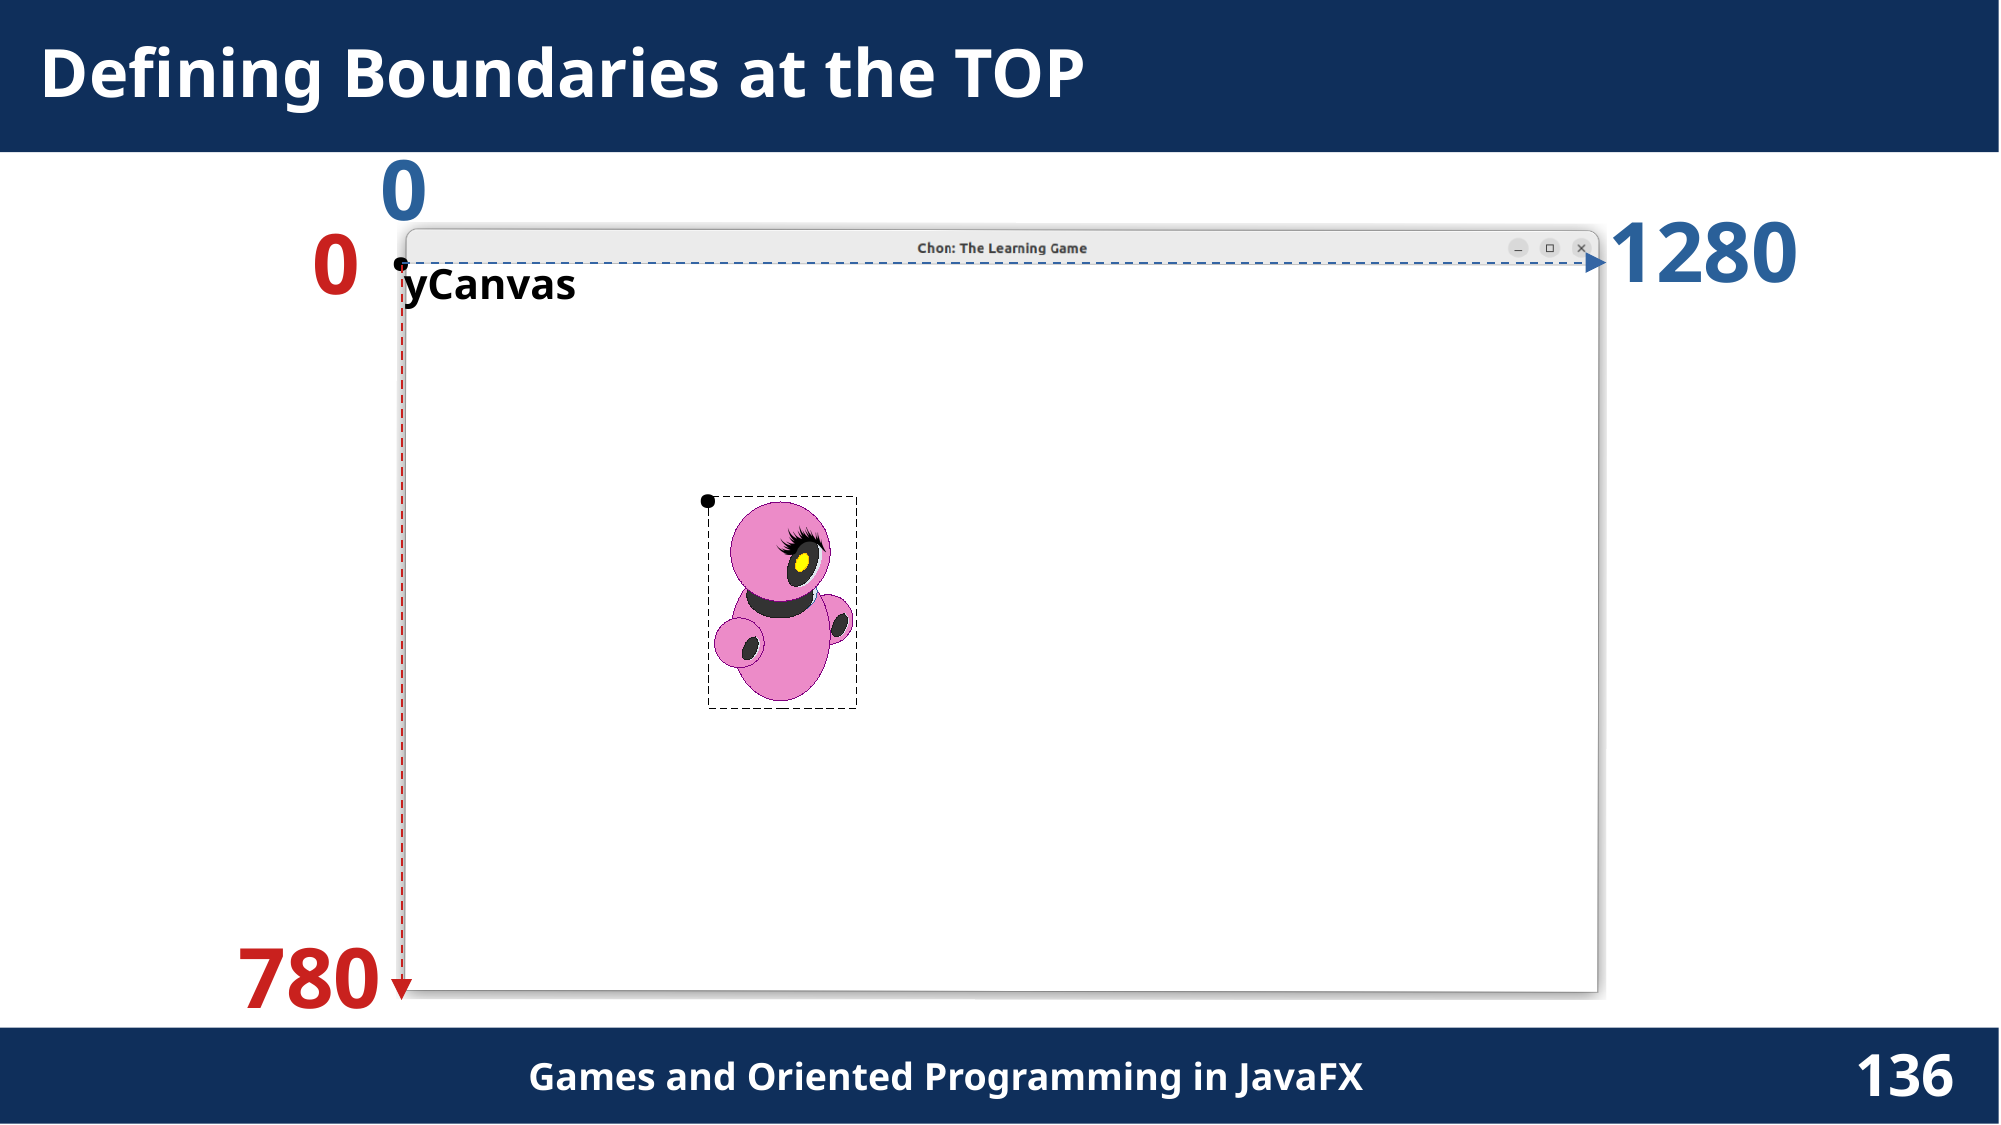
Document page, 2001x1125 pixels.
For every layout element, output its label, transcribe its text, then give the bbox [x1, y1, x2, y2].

text_box Defining Boundaries at the TOP [25, 23, 1999, 119]
text_box 0 [295, 203, 378, 319]
text_box . [360, 179, 443, 250]
text_box . [667, 416, 751, 532]
text_box 0 [366, 130, 438, 179]
text_box 0 [329, 244, 342, 250]
text_box [708, 496, 857, 709]
text_box 1280 [1588, 191, 1819, 307]
text_box yCanvas [312, 250, 668, 316]
picture [395, 221, 1607, 1000]
text_box 0 [396, 170, 411, 179]
text_box 780 [200, 918, 420, 1033]
